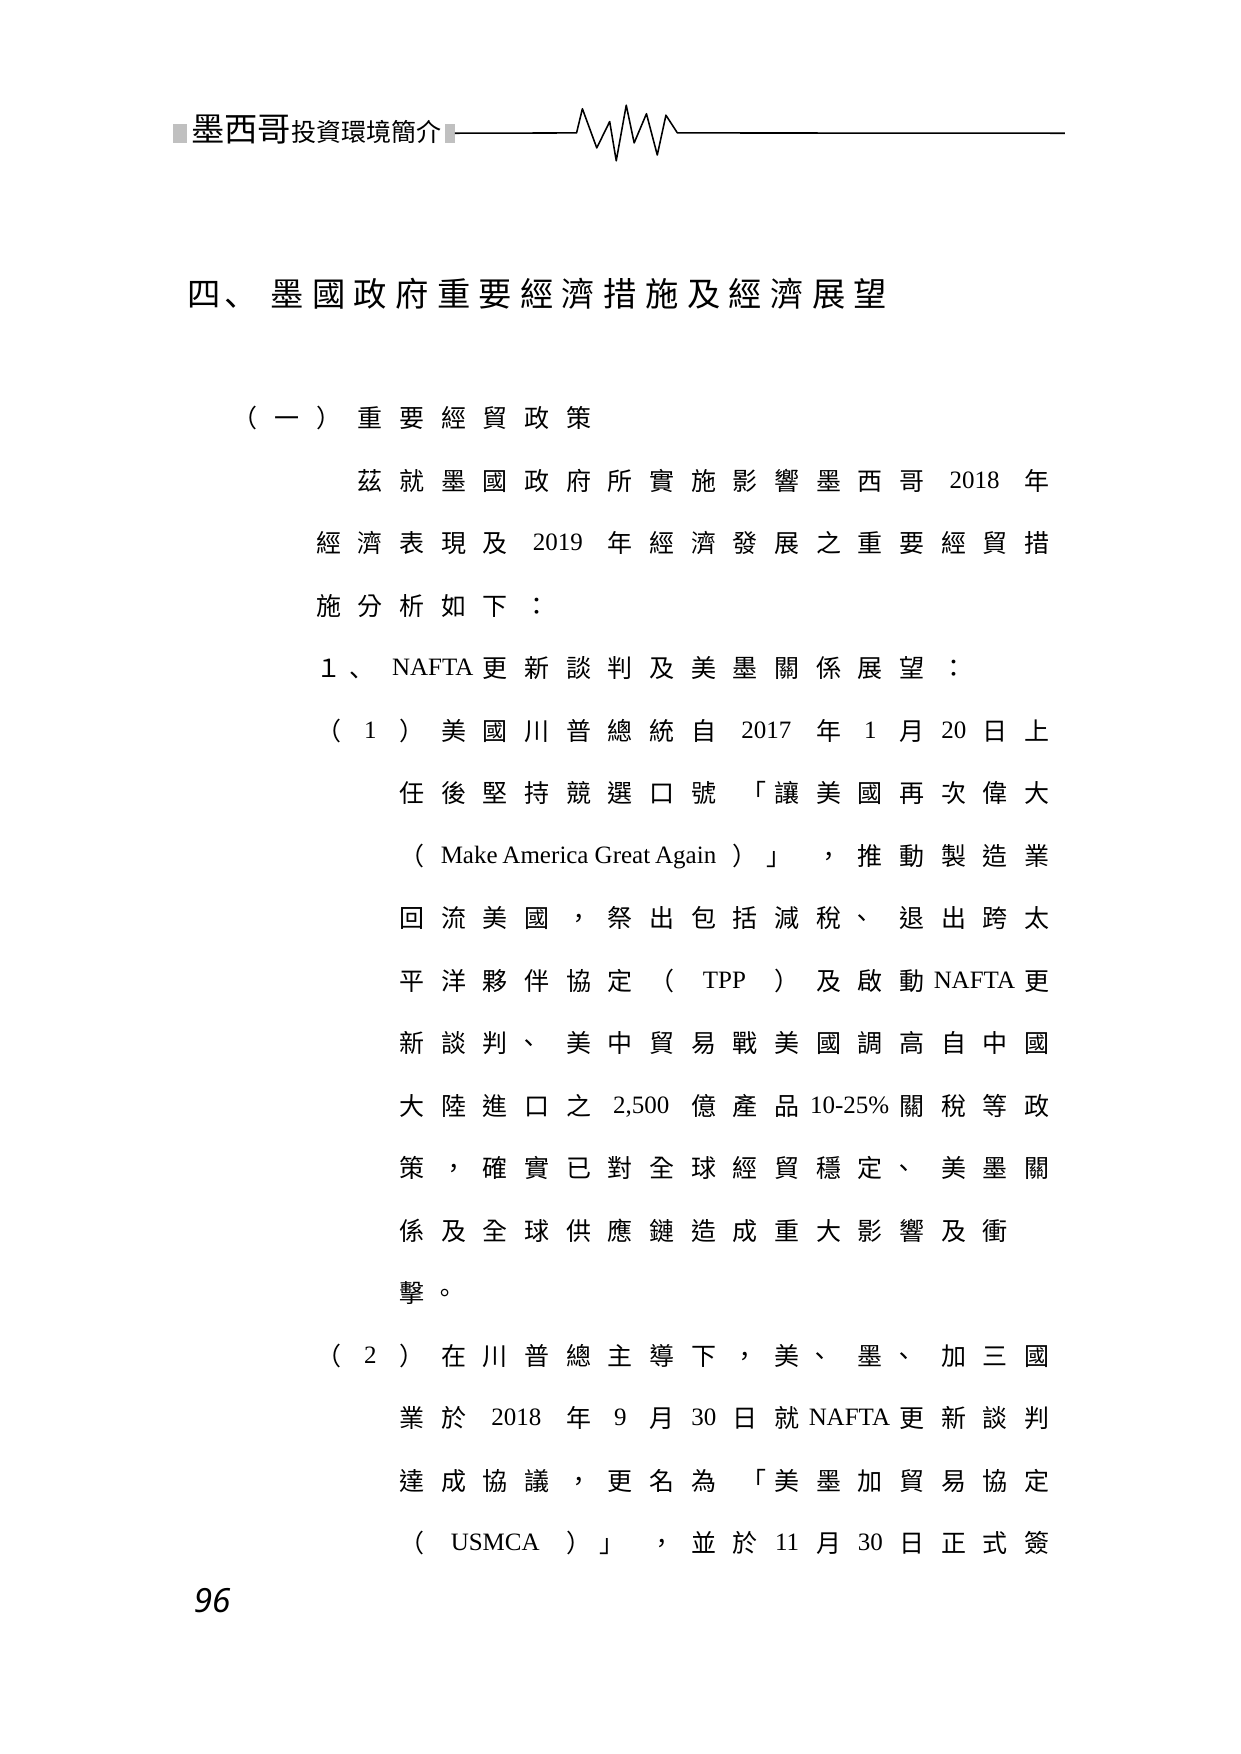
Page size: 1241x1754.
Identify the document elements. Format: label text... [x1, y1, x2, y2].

text （1）美國川普總統自2017年1月20日上任後堅持競選口號「讓美國再次偉大（Make America Great Again）」，推動製造業回流美國，祭出包括減稅、退出跨太平洋夥伴協定（TPP）及啟動NAFTA更新談判、美中貿易戰美國調高自中國大陸進口之2,500億產品10-25%關稅等政策，確實已對全球經貿穩定、美墨關係及全球供應鏈造成重大影響及衝擊。 [306, 688, 1058, 1313]
text （一）重要經貿政策 [207, 375, 1058, 438]
text 茲就墨國政府所實施影響墨西哥2018年經濟表現及2019年經濟發展之重要經貿措施分析如下： [281, 438, 1058, 625]
text 四、墨國政府重要經濟措施及經濟展望 [183, 250, 1058, 313]
text １、NAFTA更新談判及美墨關係展望： [281, 625, 1058, 688]
text （2）在川普總主導下，美、墨、加三國業於2018年9月30日就NAFTA更新談判達成協議，更名為「美墨加貿易協定（USMCA）」，並於11月30日正式簽 [306, 1313, 1058, 1563]
